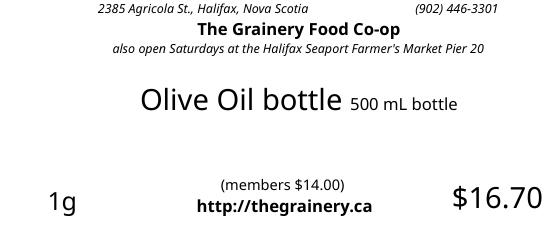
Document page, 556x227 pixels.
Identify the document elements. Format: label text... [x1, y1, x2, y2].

table_header 2385 Agricola St., Halifax, Nova Scotia (902) 446-3301 The Grainery Food Co-op also open Saturdays at the Halifax Seaport Farmer's Market Pier 20 [47, 0, 550, 57]
table_cell 1g [47, 175, 153, 217]
table_cell $16.70 [416, 175, 550, 217]
table_cell (members $14.00) http://thegrainery.ca [153, 175, 416, 217]
table_cell Olive Oil bottle 500 mL bottle [47, 57, 550, 175]
